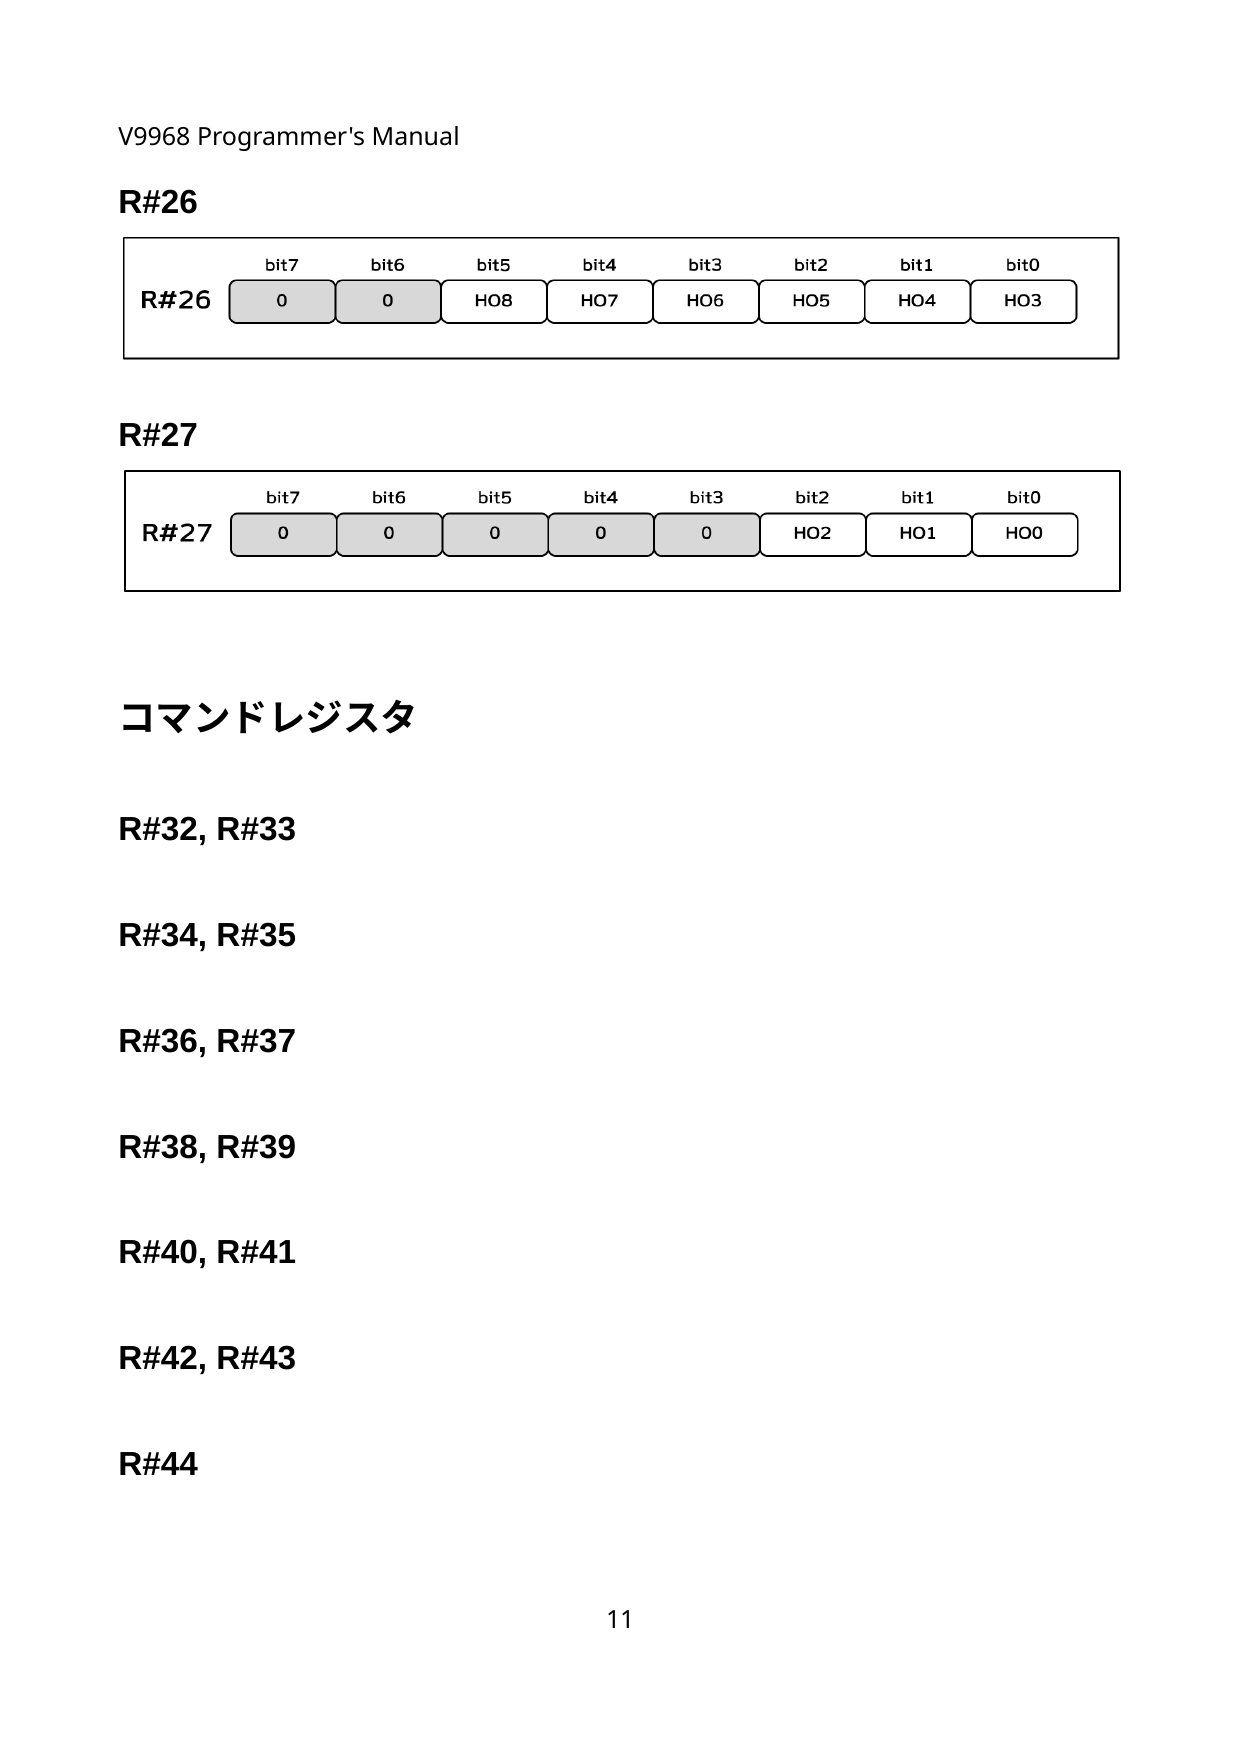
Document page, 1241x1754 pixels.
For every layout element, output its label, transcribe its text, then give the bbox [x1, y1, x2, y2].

subtitle R#42, R#43 [118, 1338, 1122, 1377]
picture [118, 232, 1123, 361]
subtitle R#32, R#33 [118, 809, 1122, 848]
subtitle R#44 [118, 1444, 1122, 1483]
subtitle R#34, R#35 [118, 915, 1122, 953]
subtitle コマンドレジスタ [118, 688, 1122, 742]
subtitle R#26 [118, 182, 1122, 220]
subtitle R#38, R#39 [118, 1127, 1122, 1165]
subtitle R#40, R#41 [118, 1233, 1122, 1271]
subtitle R#36, R#37 [118, 1021, 1122, 1059]
subtitle R#27 [118, 415, 1122, 454]
picture [118, 466, 1123, 595]
